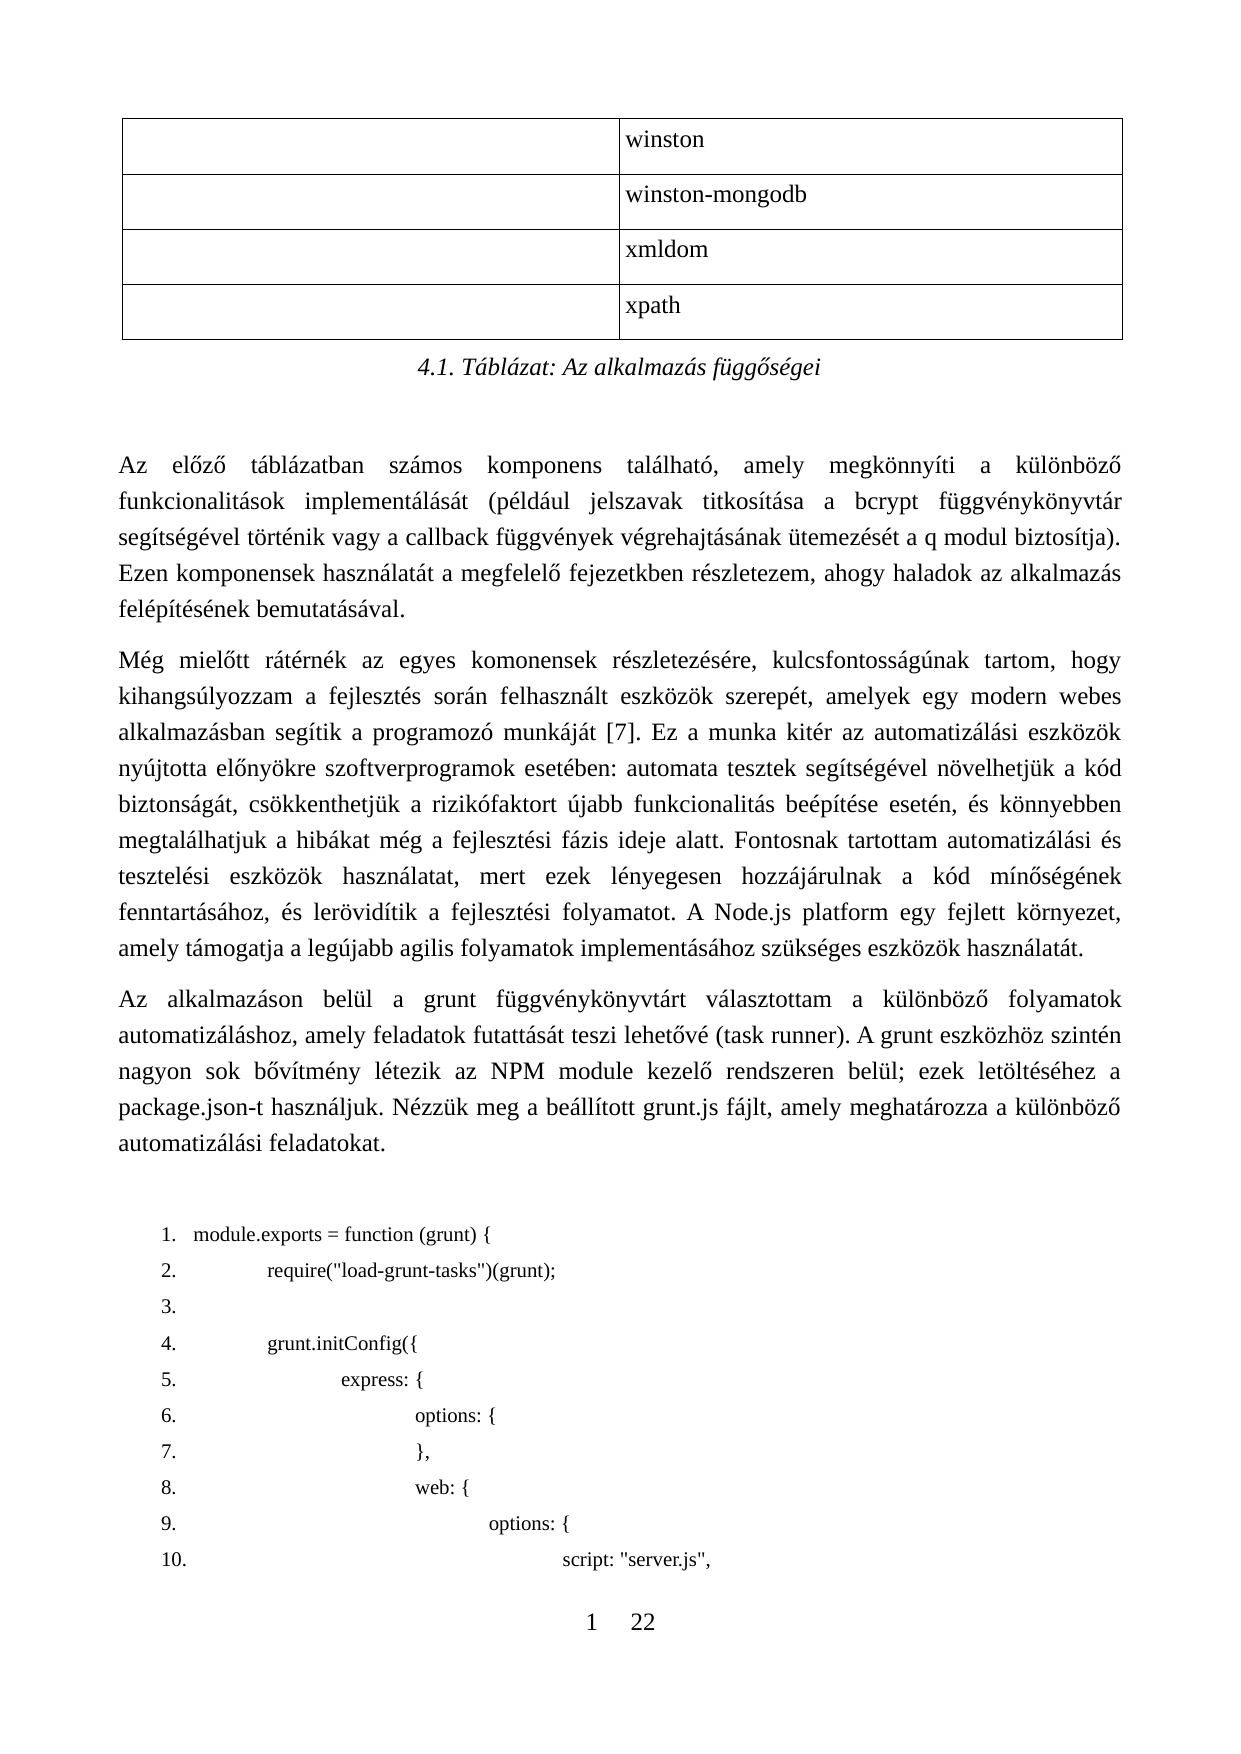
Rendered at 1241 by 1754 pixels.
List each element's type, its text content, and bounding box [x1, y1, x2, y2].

table_cell [123, 175, 619, 229]
subtitle 4.1. Táblázat: Az alkalmazás függőségei [118, 352, 1122, 381]
subtitle }, [156, 1441, 1122, 1462]
table_cell winston [620, 119, 1122, 173]
table_cell xmldom [620, 230, 1122, 284]
subtitle Az alkalmazáson belül a grunt függvénykönyvtárt választottam a különböző folyamatok automatizáláshoz, amely feladatok futattását teszi lehetővé (task runner). A grunt eszközhöz szintén nagyon sok bővítmény létezik az NPM module kezelő rendszeren belül; ezek letöltéséhez a package.json-t használjuk. Nézzük meg a beállított grunt.js fájlt, amely meghatározza a különböző automatizálási feladatokat. [118, 979, 1122, 1159]
subtitle module.exports = function (grunt) { [156, 1225, 1122, 1246]
subtitle web: { [156, 1477, 1122, 1498]
subtitle express: { [156, 1369, 1122, 1390]
subtitle require("load-grunt-tasks")(grunt); [156, 1261, 1122, 1282]
table_cell xpath [620, 285, 1122, 339]
subtitle grunt.initConfig({ [156, 1333, 1122, 1354]
table_cell [123, 285, 619, 339]
table_cell [123, 119, 619, 173]
subtitle script: "server.js", [156, 1549, 1122, 1571]
subtitle options: { [156, 1513, 1122, 1534]
table_cell winston-mongodb [620, 175, 1122, 229]
subtitle Még mielőtt rátérnék az egyes komonensek részletezésére, kulcsfontosságúnak tartom, hogy kihangsúlyozzam a fejlesztés során felhasznált eszközök szerepét, amelyek egy modern webes alkalmazásban segítik a programozó munkáját [7]. Ez a munka kitér az automatizálási eszközök nyújtotta előnyökre szoftverprogramok esetében: automata tesztek segítségével növelhetjük a kód biztonságát, csökkenthetjük a rizikófaktort újabb funkcionalitás beépítése esetén, és könnyebben megtalálhatjuk a hibákat még a fejlesztési fázis ideje alatt. Fontosnak tartottam automatizálási és tesztelési eszközök használatat, mert ezek lényegesen hozzájárulnak a kód mínőségének fenntartásához, és lerövidítik a fejlesztési folyamatot. A Node.js platform egy fejlett környezet, amely támogatja a legújabb agilis folyamatok implementásához szükséges eszközök használatát. [118, 639, 1122, 964]
subtitle options: { [156, 1405, 1122, 1426]
subtitle Az előző táblázatban számos komponens található, amely megkönnyíti a különböző funkcionalitások implementálását (például jelszavak titkosítása a bcrypt függvénykönyvtár segítségével történik vagy a callback függvények végrehajtásának ütemezését a q modul biztosítja). Ezen komponensek használatát a megfelelő fejezetkben részletezem, ahogy haladok az alkalmazás felépítésének bemutatásával. [118, 444, 1122, 624]
table_cell [123, 230, 619, 284]
